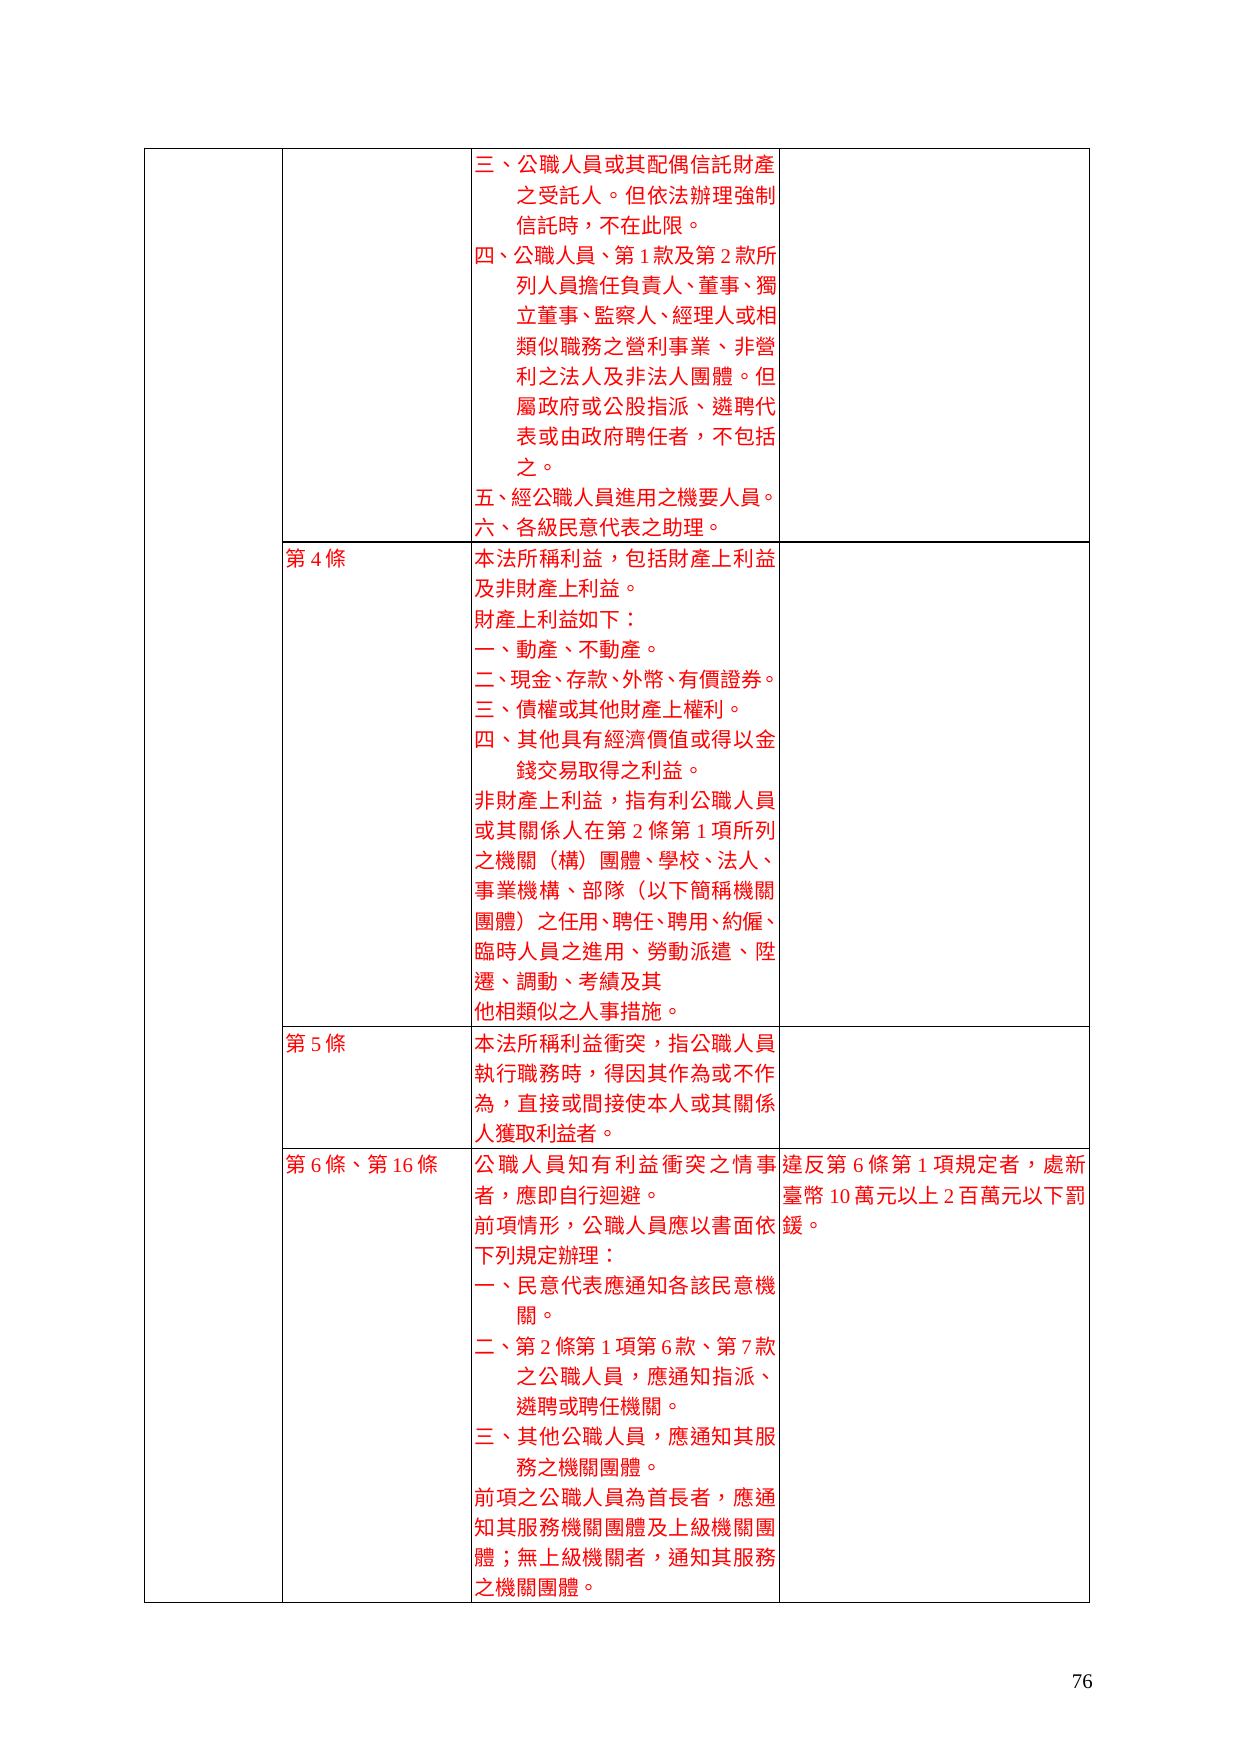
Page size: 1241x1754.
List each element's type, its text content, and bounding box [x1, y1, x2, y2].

table_cell 違反第6條第1項規定者，處新臺幣10萬元以上2百萬元以下罰鍰。 [780, 1149, 1089, 1602]
table_cell 第6條、第16條 [283, 1149, 471, 1602]
table_cell 公職人員知有利益衝突之情事者，應即自行迴避。 前項情形，公職人員應以書面依下列規定辦理： 一、民意代表應通知各該民意機關。 二、第2條第1項第6款、第7款之公職人員，應通知指派、遴聘或聘任機關。 三、其他公職人員，應通知其服務之機關團體。 前項之公職人員為首長者，應通知其服務機關團體及上級機關團體；無上級機關者，通知其服務之機關團體。 [472, 1149, 779, 1602]
table_cell [780, 543, 1089, 1026]
table_cell 三、公職人員或其配偶信託財產之受託人。但依法辦理強制信託時，不在此限。 四、公職人員、第1款及第2款所列人員擔任負責人、董事、獨立董事、監察人、經理人或相類似職務之營利事業、非營利之法人及非法人團體。但屬政府或公股指派、遴聘代表或由政府聘任者，不包括之。 五、經公職人員進用之機要人員。 六、各級民意代表之助理。 [472, 149, 779, 541]
table_cell [780, 149, 1089, 541]
table_cell 第4條 [283, 543, 471, 1026]
table_cell 第5條 [283, 1027, 471, 1148]
table_cell [145, 149, 282, 1602]
table_cell [780, 1027, 1089, 1148]
table_cell [283, 149, 471, 541]
table_cell 本法所稱利益衝突，指公職人員執行職務時，得因其作為或不作為，直接或間接使本人或其關係人獲取利益者。 [472, 1027, 779, 1148]
table_cell 本法所稱利益，包括財產上利益及非財產上利益。 財產上利益如下： 一、動產、不動產。 二、現金、存款、外幣、有價證券。 三、債權或其他財產上權利。 四、其他具有經濟價值或得以金錢交易取得之利益。 非財產上利益，指有利公職人員或其關係人在第2條第1項所列之機關（構）團體、學校、法人、事業機構、部隊（以下簡稱機關團體）之任用、聘任、聘用、約僱、臨時人員之進用、勞動派遣、陞遷、調動、考績及其 他相類似之人事措施。 [472, 543, 779, 1026]
